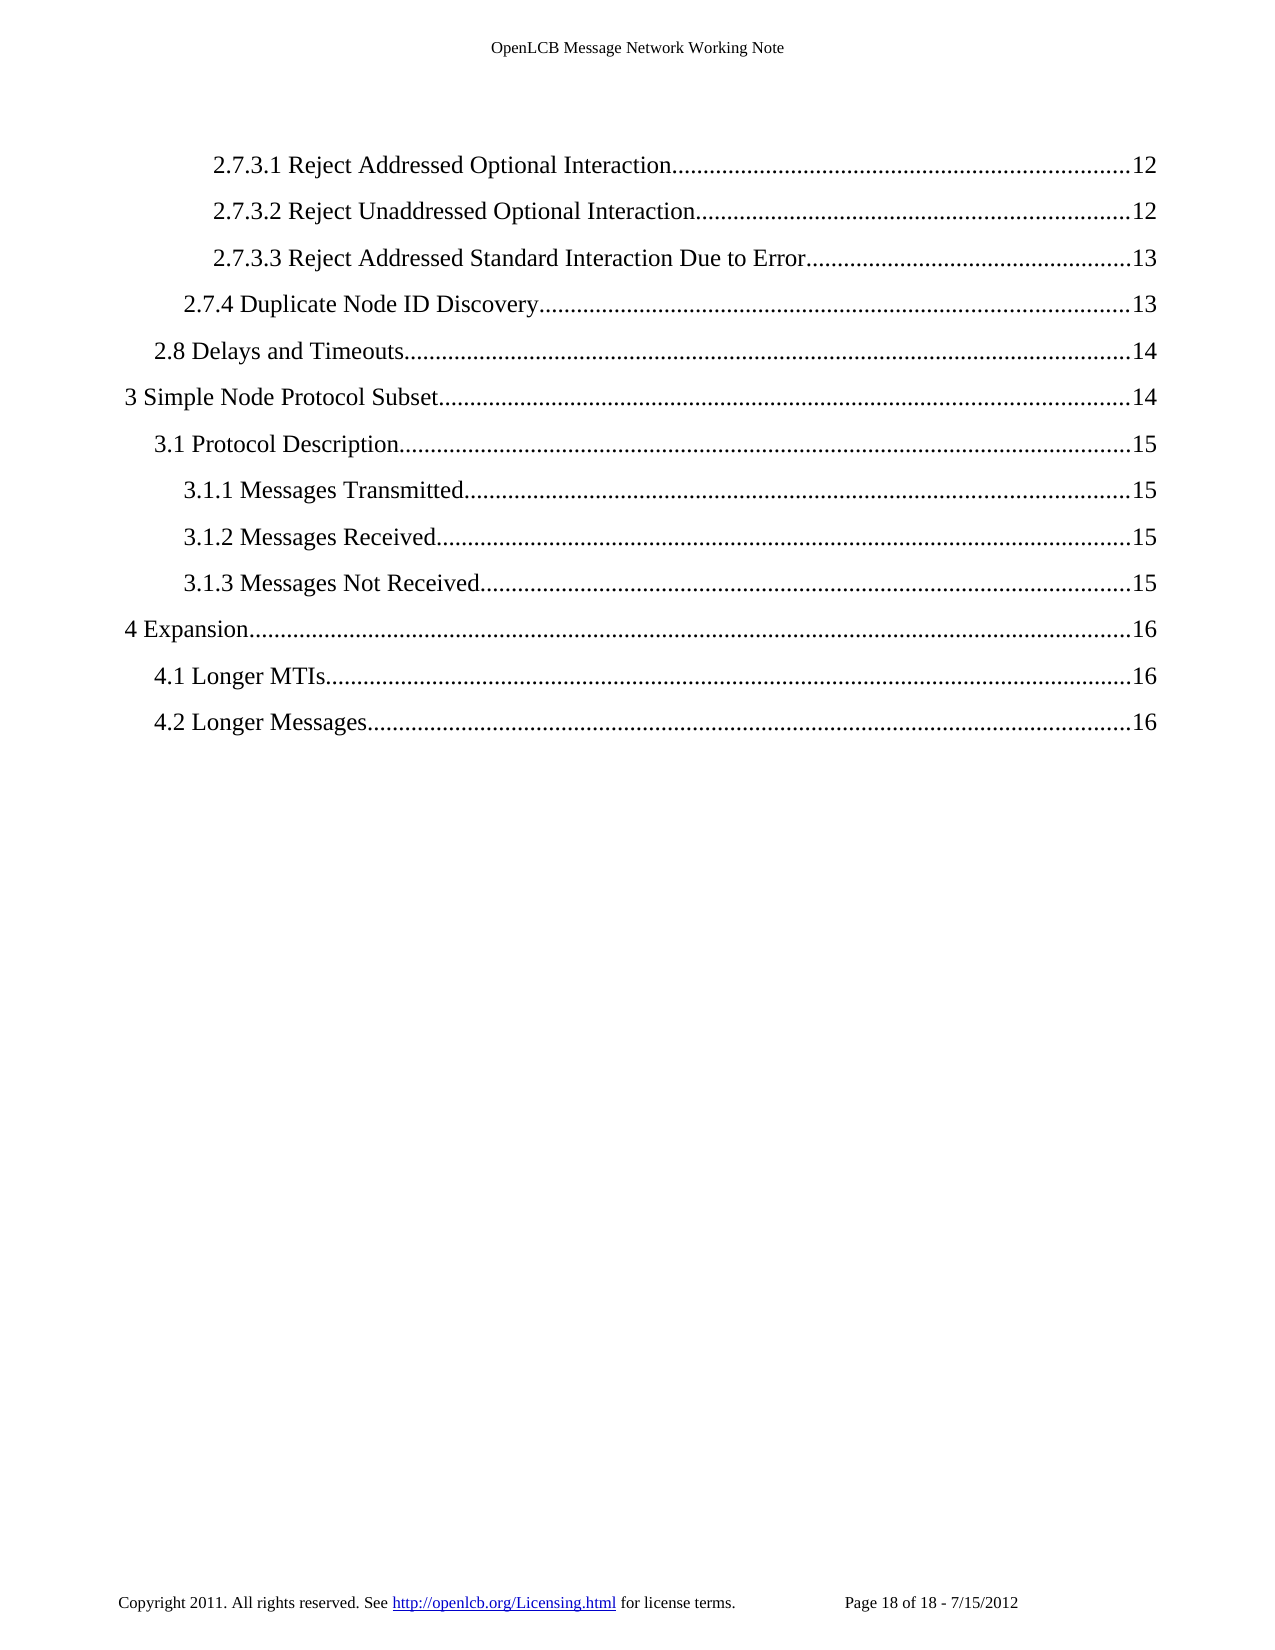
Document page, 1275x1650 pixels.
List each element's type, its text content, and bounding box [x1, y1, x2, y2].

text 4.1 Longer MTIs 16 [148, 661, 1157, 690]
text 2.8 Delays and Timeouts 14 [148, 336, 1157, 364]
text 3.1.3 Messages Not Received 15 [177, 568, 1157, 597]
text 3.1.2 Messages Received 15 [177, 522, 1157, 550]
text 2.7.3.1 Reject Addressed Optional Interaction 12 [207, 150, 1157, 179]
text 2.7.3.2 Reject Unaddressed Optional Interaction 12 [207, 196, 1157, 225]
text 2.7.3.3 Reject Addressed Standard Interaction Due to Error 13 [207, 243, 1157, 272]
text 2.7.4 Duplicate Node ID Discovery 13 [177, 289, 1157, 318]
text 4.2 Longer Messages 16 [148, 707, 1157, 736]
text 3 Simple Node Protocol Subset 14 [118, 382, 1157, 411]
text 3.1 Protocol Description 15 [148, 429, 1157, 457]
text 3.1.1 Messages Transmitted 15 [177, 475, 1157, 504]
text 4 Expansion 16 [118, 614, 1157, 643]
